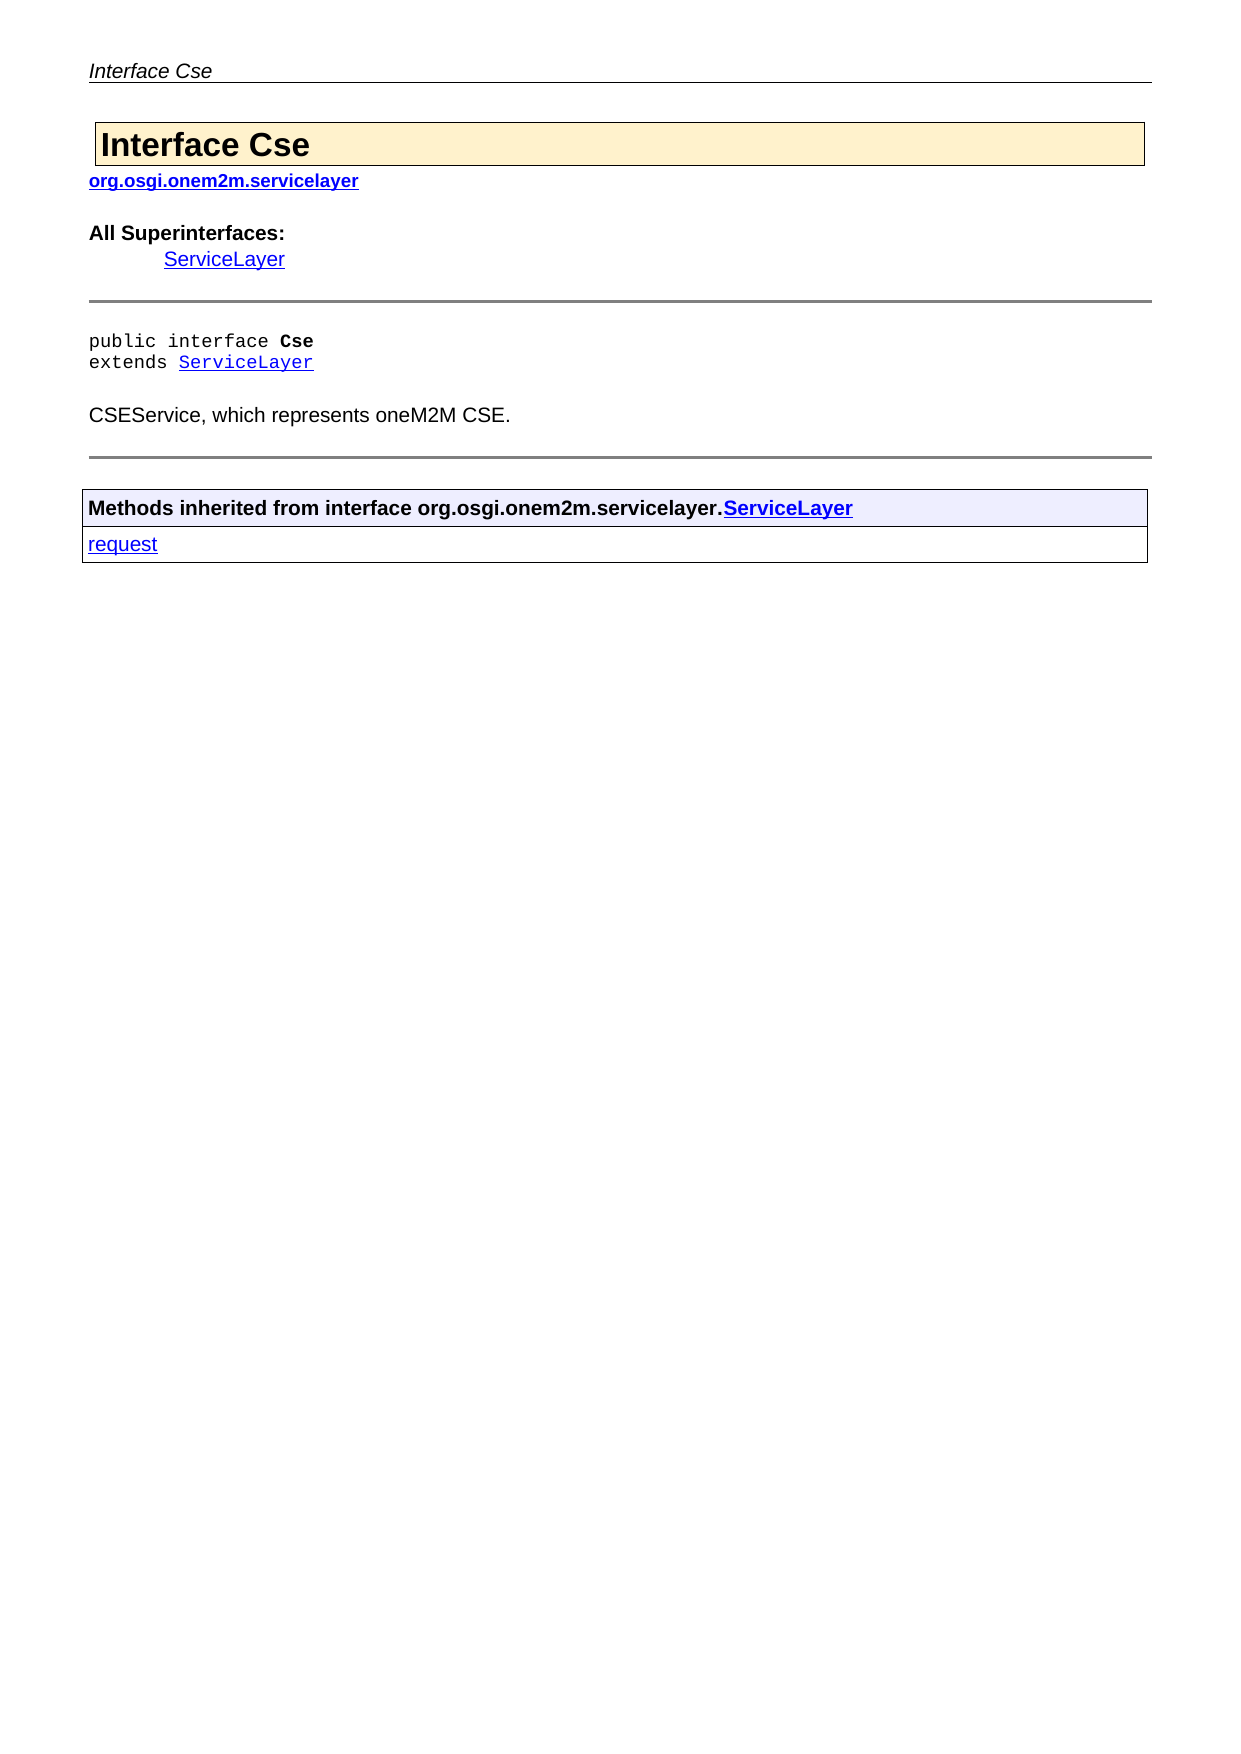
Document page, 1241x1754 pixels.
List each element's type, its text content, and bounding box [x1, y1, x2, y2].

text CSEService, which represents oneM2M CSE. [88, 403, 1152, 427]
subtitle Interface Cse [96, 123, 1144, 165]
subtitle All Superinterfaces: [88, 221, 1152, 244]
table_header Methods inherited from interface org.osgi.onem2m.servicelayer.ServiceLayer [83, 490, 1147, 526]
text extends ServiceLayer [88, 353, 1152, 374]
text public interface Cse [88, 331, 1152, 353]
text ServiceLayer [163, 247, 1152, 271]
text org.osgi.onem2m.servicelayer [88, 170, 1152, 191]
table_cell request [83, 527, 1147, 562]
